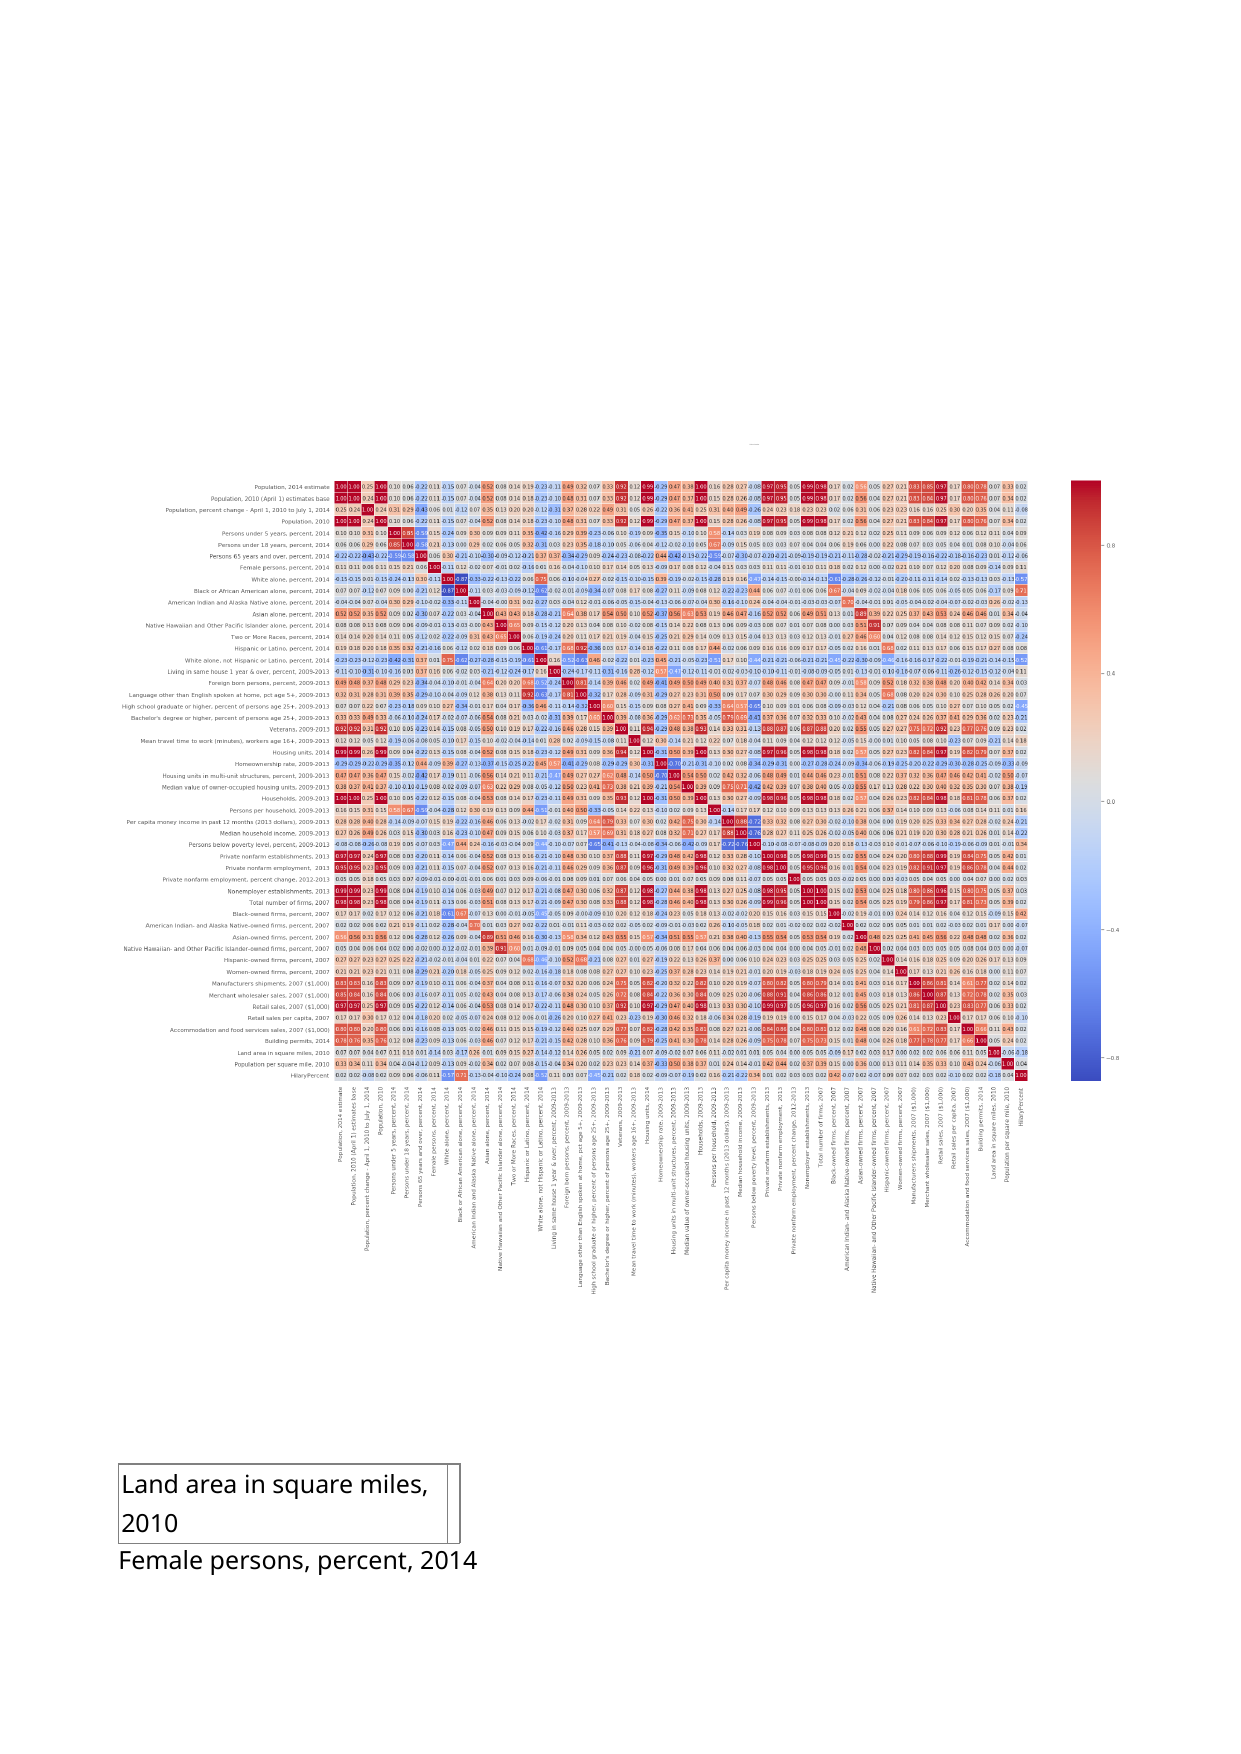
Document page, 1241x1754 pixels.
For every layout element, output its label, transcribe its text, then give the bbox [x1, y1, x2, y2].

text Female persons, percent, 2014 [118, 1543, 1122, 1577]
picture [118, 440, 1123, 1297]
table_header Land area in square miles, 2010 [119, 1465, 447, 1542]
table_header [448, 1465, 459, 1542]
